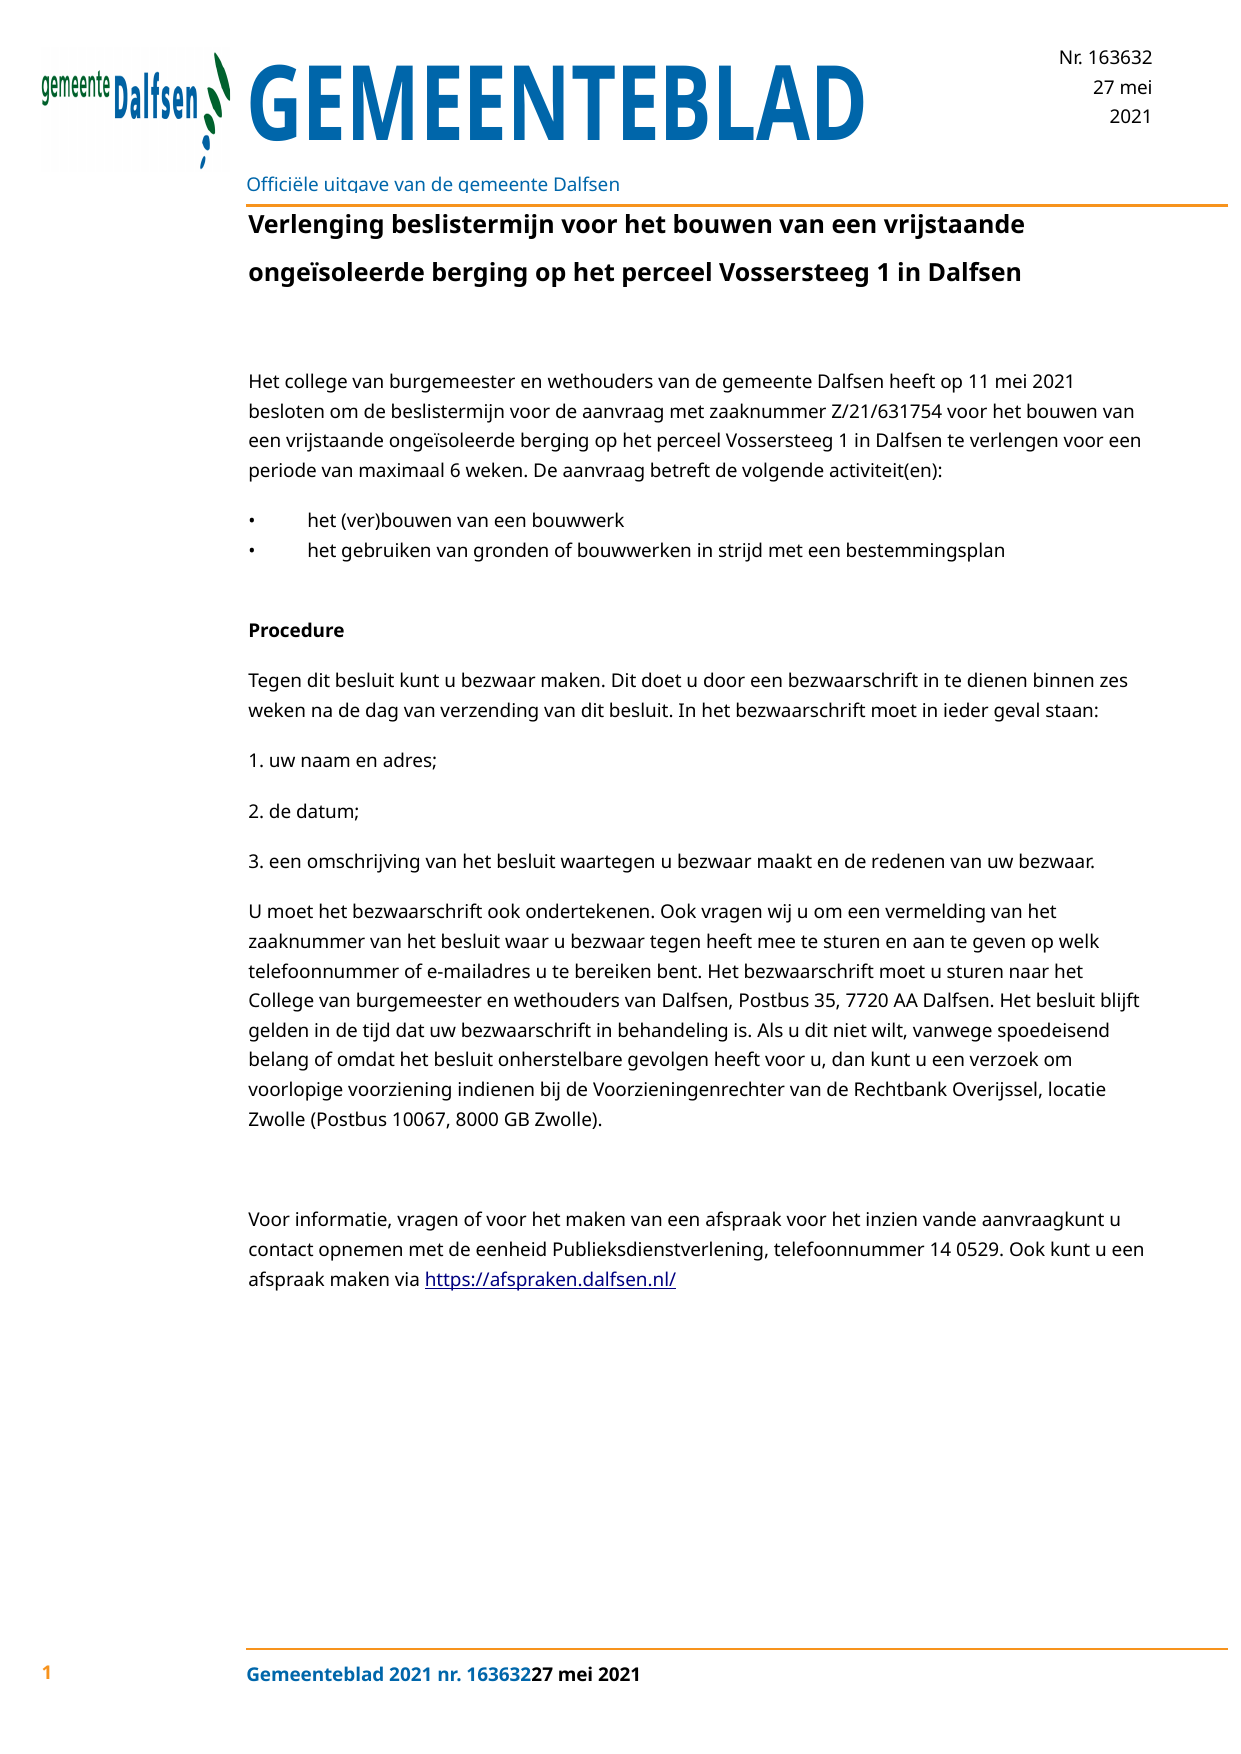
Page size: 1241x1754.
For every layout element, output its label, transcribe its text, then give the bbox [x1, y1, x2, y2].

text Verlenging beslistermijn voor het bouwen van een vrijstaande ongeïsoleerde berging op het perceel Vossersteeg 1 in Dalfsen [248, 207, 1152, 288]
picture [41, 47, 231, 172]
text Procedure [248, 617, 1152, 643]
text 3. een omschrijving van het besluit waartegen u bezwaar maakt en de redenen van uw bezwaar. [248, 848, 1152, 874]
text Tegen dit besluit kunt u bezwaar maken. Dit doet u door een bezwaarschrift in te dienen binnen zes weken na de dag van verzending van dit besluit. In het bezwaarschrift moet in ieder geval staan: [248, 667, 1152, 723]
text 1. uw naam en adres; [248, 747, 1152, 773]
list het (ver)bouwen van een bouwwerk [248, 507, 1152, 533]
text Voor informatie, vragen of voor het maken van een afspraak voor het inzien vande aanvraagkunt u contact opnemen met de eenheid Publieksdienstverlening, telefoonnummer 14 0529. Ook kunt u een afspraak maken via https://afspraken.dalfsen.nl/ [248, 1207, 1152, 1292]
text U moet het bezwaarschrift ook ondertekenen. Ook vragen wij u om een vermelding van het zaaknummer van het besluit waar u bezwaar tegen heeft mee te sturen en aan te geven op welk telefoonnummer of e-mailadres u te bereiken bent. Het bezwaarschrift moet u sturen naar het College van burgemeester en wethouders van Dalfsen, Postbus 35, 7720 AA Dalfsen. Het besluit blijft gelden in de tijd dat uw bezwaarschrift in behandeling is. Als u dit niet wilt, vanwege spoedeisend belang of omdat het besluit onherstelbare gevolgen heeft voor u, dan kunt u een verzoek om voorlopige voorziening indienen bij de Voorzieningenrechter van de Rechtbank Overijssel, locatie Zwolle (Postbus 10067, 8000 GB Zwolle). [248, 899, 1152, 1132]
text 2. de datum; [248, 798, 1152, 824]
list het gebruiken van gronden of bouwwerken in strijd met een bestemmingsplan [248, 537, 1152, 563]
text Het college van burgemeester en wethouders van de gemeente Dalfsen heeft op 11 mei 2021 besloten om de beslistermijn voor de aanvraag met zaaknummer Z/21/631754 voor het bouwen van een vrijstaande ongeïsoleerde berging op het perceel Vossersteeg 1 in Dalfsen te verlengen voor een periode van maximaal 6 weken. De aanvraag betreft de volgende activiteit(en): [248, 368, 1152, 483]
